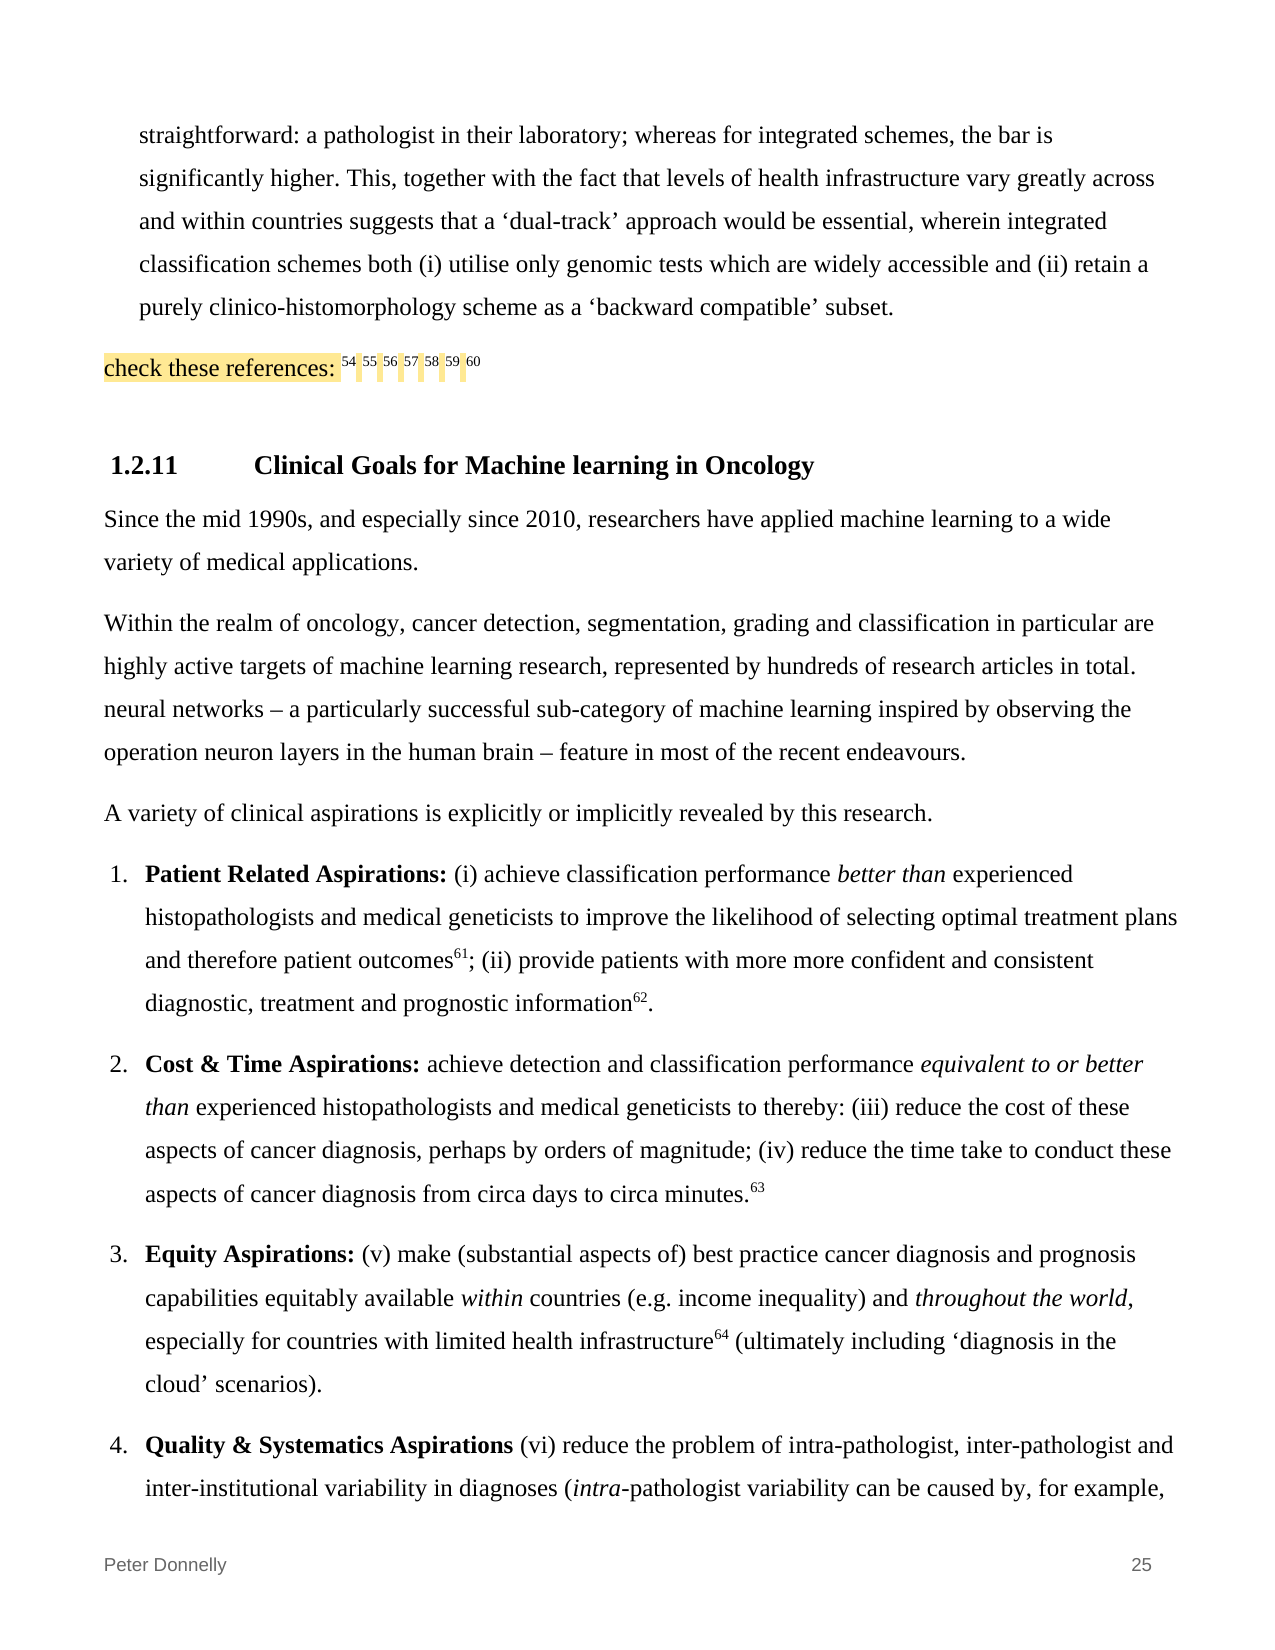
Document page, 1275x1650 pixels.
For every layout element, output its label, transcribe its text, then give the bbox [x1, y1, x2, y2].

text A variety of clinical aspirations is explicitly or implicitly revealed by this research. [103, 798, 1181, 827]
list Equity Aspirations: (v) make (substantial aspects of) best practice cancer diagnosis and prognosis capabilities equitably available within countries (e.g. income inequality) and throughout the world, especially for countries with limited health infrastructure (ultimately including ‘diagnosis in the cloud’ scenarios). [109, 1239, 1181, 1398]
list Cost & Time Aspirations: achieve detection and classification performance equivalent to or better than experienced histopathologists and medical geneticists to thereby: (iii) reduce the cost of these aspects of cancer diagnosis, perhaps by orders of magnitude; (iv) reduce the time take to conduct these aspects of cancer diagnosis from circa days to circa minutes. [109, 1049, 1181, 1207]
list straightforward: a pathologist in their laboratory; whereas for integrated schemes, the bar is significantly higher. This, together with the fact that levels of health infrastructure vary greatly across and within countries suggests that a ‘dual-track’ approach would be essential, wherein integrated classification schemes both (i) utilise only genomic tests which are widely accessible and (ii) retain a purely clinico-histomorphology scheme as a ‘backward compatible’ subset. [103, 120, 1181, 321]
subtitle Clinical Goals for Machine learning in Oncology [103, 449, 1181, 481]
text check these references: [103, 353, 1181, 382]
list Quality & Systematics Aspirations (vi) reduce the problem of intra-pathologist, inter-pathologist and inter-institutional variability in diagnoses (intra-pathologist variability can be caused by, for example, [109, 1430, 1181, 1502]
text Within the realm of oncology, cancer detection, segmentation, grading and classification in particular are highly active targets of machine learning research, represented by hundreds of research articles in total. neural networks – a particularly successful sub-category of machine learning inspired by observing the operation neuron layers in the human brain – feature in most of the recent endeavours. [103, 608, 1181, 766]
text Since the mid 1990s, and especially since 2010, researchers have applied machine learning to a wide variety of medical applications. [103, 504, 1181, 576]
list Patient Related Aspirations: (i) achieve classification performance better than experienced histopathologists and medical geneticists to improve the likelihood of selecting optimal treatment plans and therefore patient outcomes; (ii) provide patients with more more confident and consistent diagnostic, treatment and prognostic information. [109, 859, 1181, 1017]
